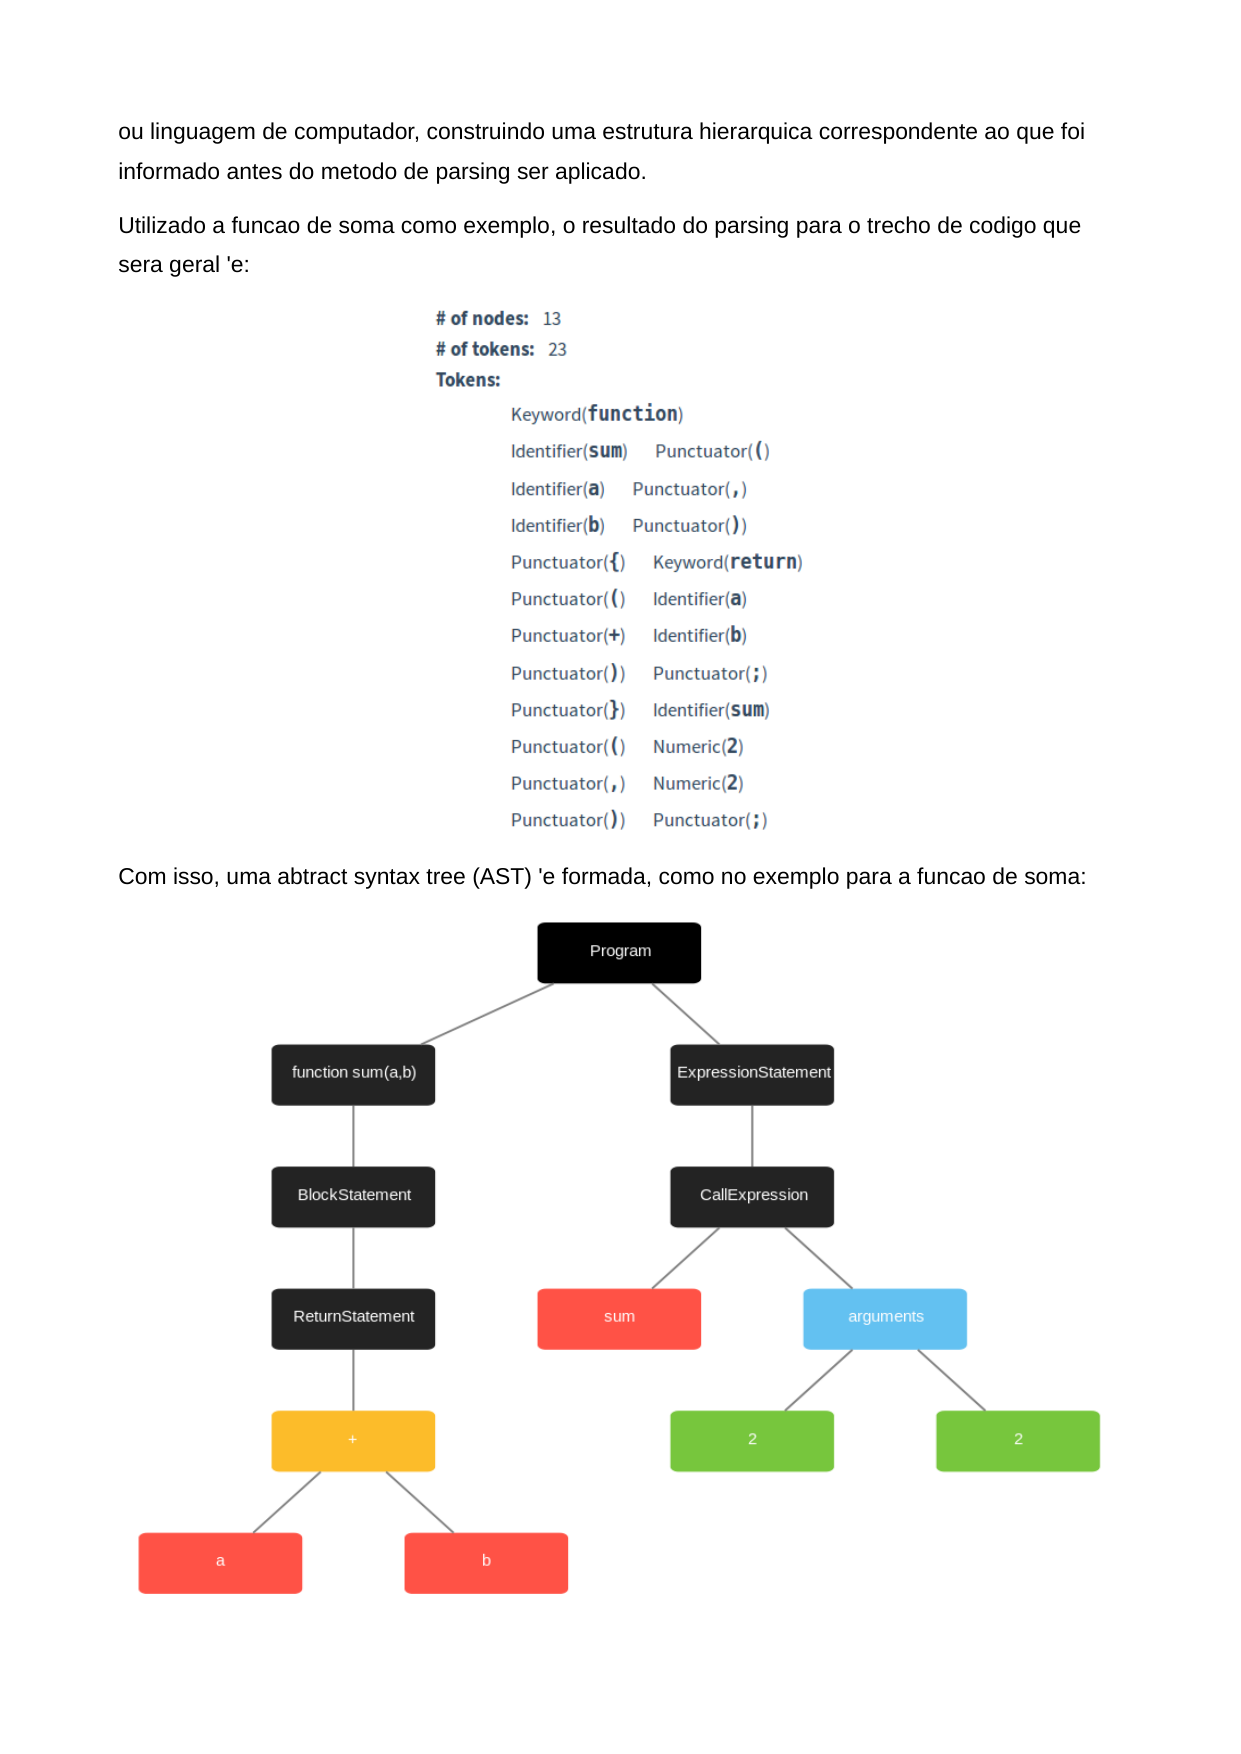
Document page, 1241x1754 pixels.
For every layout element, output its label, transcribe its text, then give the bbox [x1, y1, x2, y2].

text ou linguagem de computador, construindo uma estrutura hierarquica correspondente ao que foi informado antes do metodo de parsing ser aplicado. [118, 118, 1122, 184]
picture [132, 917, 1108, 1633]
text Utilizado a funcao de soma como exemplo, o resultado do parsing para o trecho de codigo que sera geral 'e: [118, 212, 1122, 277]
text Com isso, uma abtract syntax tree (AST) 'e formada, como no exemplo para a funcao de soma: [118, 850, 1122, 889]
picture [429, 305, 812, 850]
